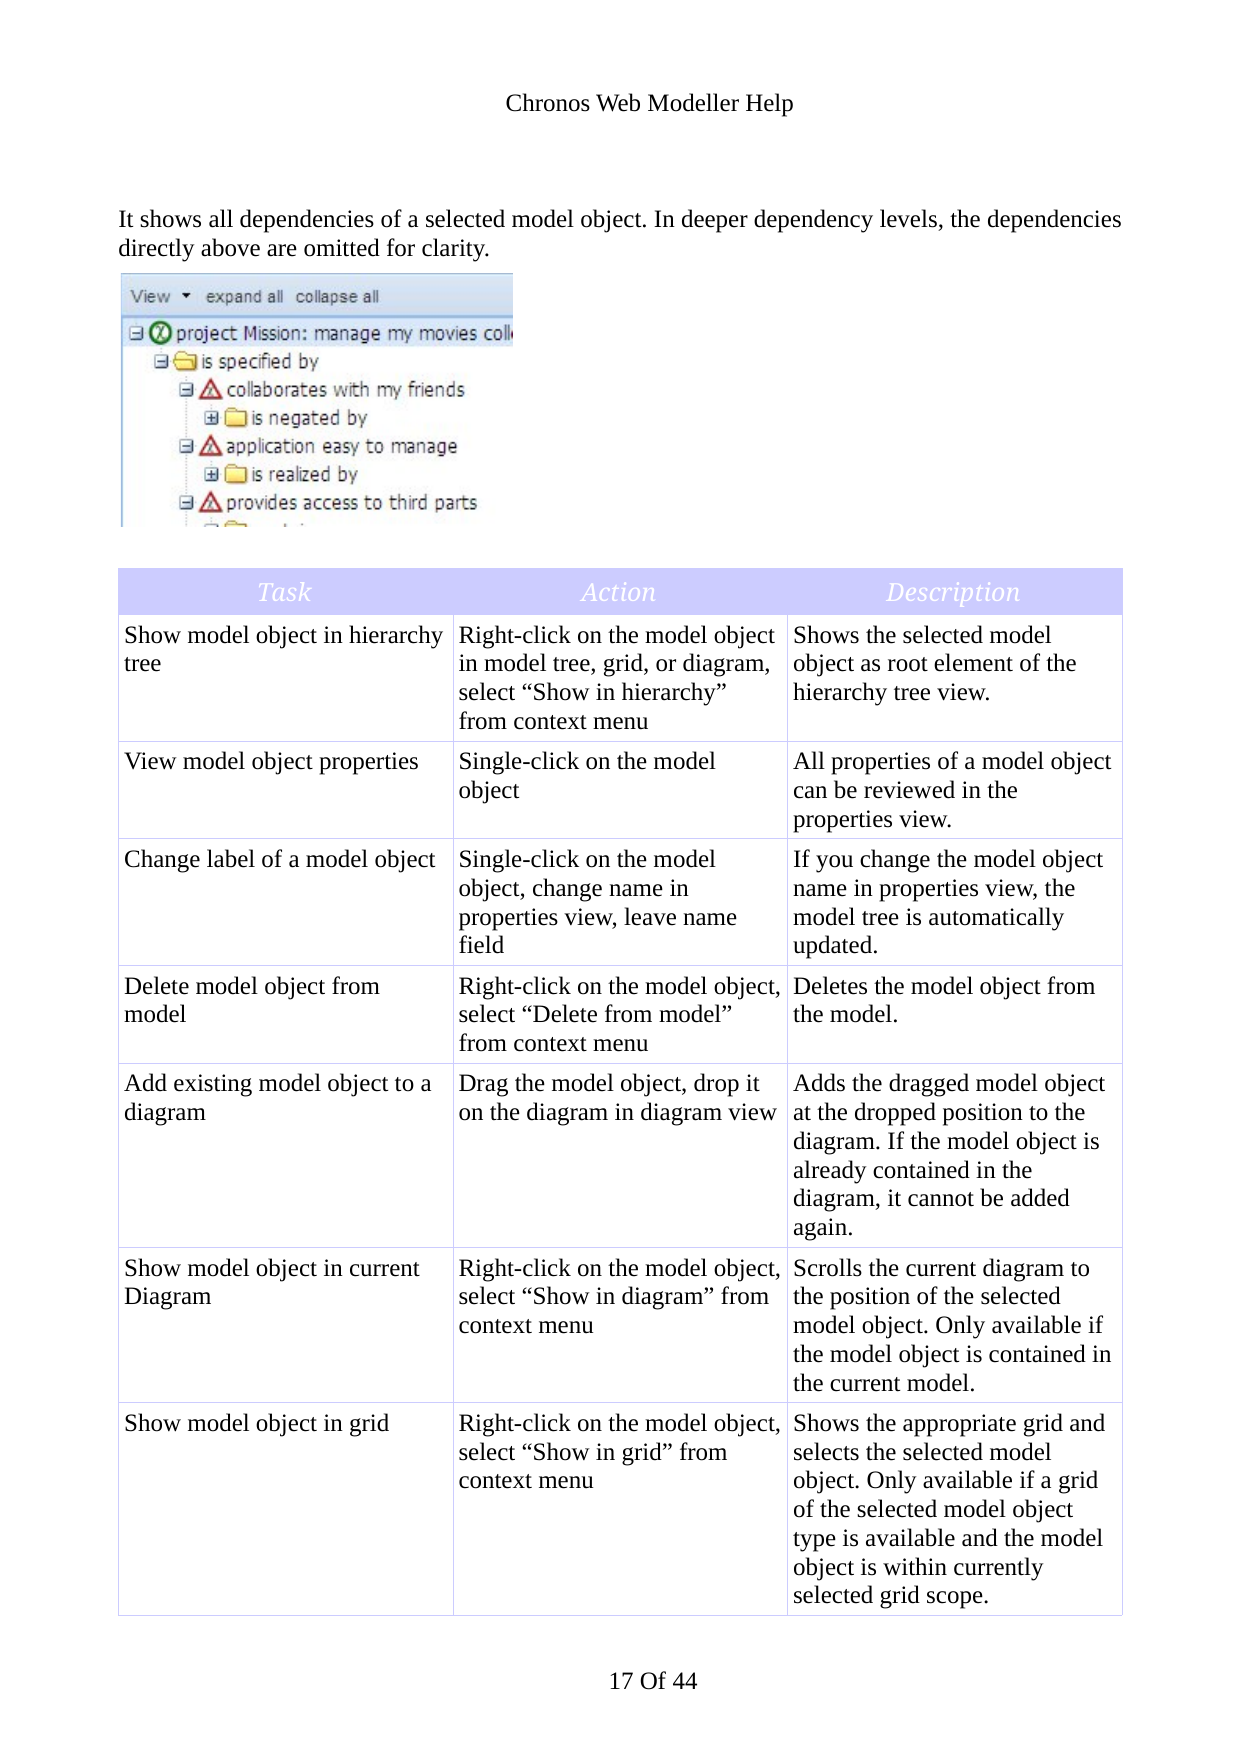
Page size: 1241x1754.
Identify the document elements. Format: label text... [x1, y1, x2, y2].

table_cell Add existing model object to a diagram [119, 1064, 453, 1247]
table_cell Shows the appropriate grid and selects the selected model object. Only available if a grid of the selected model object type is available and the model object is within currently selected grid scope. [788, 1403, 1122, 1615]
table_cell Single-click on the model object, change name in properties view, leave name field [454, 839, 787, 965]
table_cell Change label of a model object [119, 839, 453, 965]
table_cell All properties of a model object can be reviewed in the properties view. [788, 742, 1122, 838]
table_cell Delete model object from model [119, 966, 453, 1063]
table_cell Right-click on the model object, select “Show in diagram” from context menu [454, 1248, 787, 1402]
table_cell If you change the model object name in properties view, the model tree is automatically updated. [788, 839, 1122, 965]
picture [120, 273, 513, 527]
table_cell Drag the model object, drop it on the diagram in diagram view [454, 1064, 787, 1247]
table_cell Single-click on the model object [454, 742, 787, 838]
table_cell Adds the dragged model object at the dropped position to the diagram. If the model object is already contained in the diagram, it cannot be added again. [788, 1064, 1122, 1247]
table_cell Scrolls the current diagram to the position of the selected model object. Only available if the model object is contained in the current model. [788, 1248, 1122, 1402]
table_header Task [119, 569, 453, 614]
text It shows all dependencies of a selected model object. In deeper dependency levels, the dependencies directly above are omitted for clarity. [118, 204, 1181, 261]
table_cell Show model object in grid [119, 1403, 453, 1615]
table_header Action [454, 569, 787, 614]
table_header Description [788, 569, 1122, 614]
table_cell Shows the selected model object as root element of the hierarchy tree view. [788, 615, 1122, 741]
table_cell Right-click on the model object in model tree, grid, or diagram, select “Show in hierarchy” from context menu [454, 615, 787, 741]
table_cell Right-click on the model object, select “Delete from model” from context menu [454, 966, 787, 1063]
table_cell Show model object in hierarchy tree [119, 615, 453, 741]
table_cell View model object properties [119, 742, 453, 838]
table_cell Show model object in current Diagram [119, 1248, 453, 1402]
table_cell Deletes the model object from the model. [788, 966, 1122, 1063]
table_cell Right-click on the model object, select “Show in grid” from context menu [454, 1403, 787, 1615]
